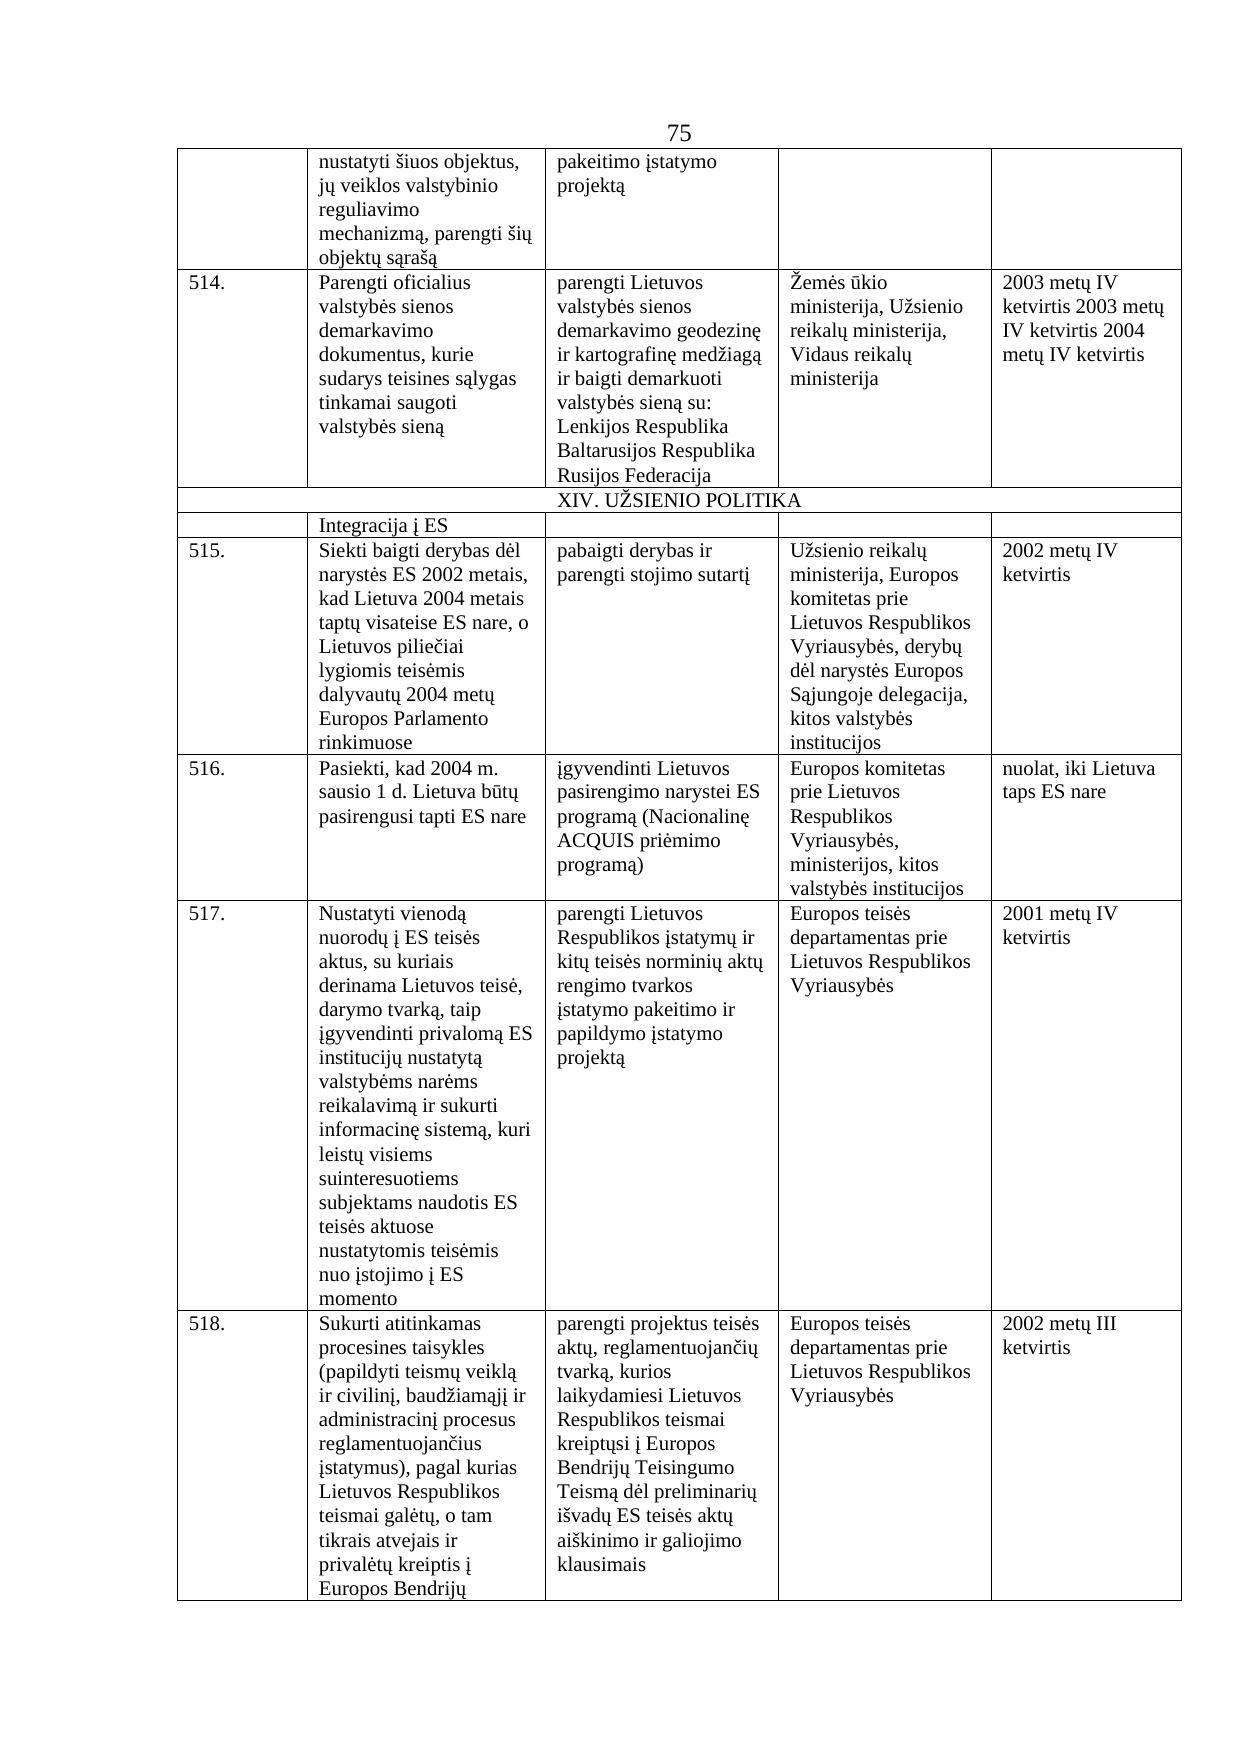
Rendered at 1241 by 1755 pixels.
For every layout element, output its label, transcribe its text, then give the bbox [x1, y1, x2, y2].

table_cell nuolat, iki Lietuva taps ES nare [992, 755, 1181, 900]
table_cell XIV. UŽSIENIO POLITIKA [178, 488, 1181, 512]
table_cell 2001 metų IV ketvirtis [992, 901, 1181, 1310]
table_cell parengti projektus teisės aktų, reglamentuojančių tvarką, kurios laikydamiesi Lietuvos Respublikos teismai kreiptųsi į Europos Bendrijų Teisingumo Teismą dėl preliminarių išvadų ES teisės aktų aiškinimo ir galiojimo klausimais [546, 1311, 778, 1600]
table_cell 2002 metų IV ketvirtis [992, 538, 1181, 754]
table_cell [992, 149, 1181, 269]
table_cell [178, 513, 307, 537]
table_cell parengti Lietuvos Respublikos įstatymų ir kitų teisės norminių aktų rengimo tvarkos įstatymo pakeitimo ir papildymo įstatymo projektą [546, 901, 778, 1310]
table_cell Žemės ūkio ministerija, Užsienio reikalų ministerija, Vidaus reikalų ministerija [779, 270, 991, 487]
table_cell 2003 metų IV ketvirtis 2003 metų IV ketvirtis 2004 metų IV ketvirtis [992, 270, 1181, 487]
table_cell įgyvendinti Lietuvos pasirengimo narystei ES programą (Nacionalinę ACQUIS priėmimo programą) [546, 755, 778, 900]
table_cell [779, 149, 991, 269]
table_cell 517. [178, 901, 307, 1310]
table_cell Pasiekti, kad 2004 m. sausio 1 d. Lietuva būtų pasirengusi tapti ES nare [308, 755, 545, 900]
table_cell [546, 513, 778, 537]
table_cell [779, 513, 991, 537]
table_cell nustatyti šiuos objektus, jų veiklos valstybinio reguliavimo mechanizmą, parengti šių objektų sąrašą [308, 149, 545, 269]
table_cell 516. [178, 755, 307, 900]
table_cell parengti Lietuvos valstybės sienos demarkavimo geodezinę ir kartografinę medžiagą ir baigti demarkuoti valstybės sieną su: Lenkijos Respublika Baltarusijos Respublika Rusijos Federacija [546, 270, 778, 487]
table_cell Europos komitetas prie Lietuvos Respublikos Vyriausybės, ministerijos, kitos valstybės institucijos [779, 755, 991, 900]
table_cell Europos teisės departamentas prie Lietuvos Respublikos Vyriausybės [779, 901, 991, 1310]
table_cell Europos teisės departamentas prie Lietuvos Respublikos Vyriausybės [779, 1311, 991, 1600]
table_cell Parengti oficialius valstybės sienos demarkavimo dokumentus, kurie sudarys teisines sąlygas tinkamai saugoti valstybės sieną [308, 270, 545, 487]
table_cell pakeitimo įstatymo projektą [546, 149, 778, 269]
table_cell 514. [178, 270, 307, 487]
table_cell pabaigti derybas ir parengti stojimo sutartį [546, 538, 778, 754]
table_cell 518. [178, 1311, 307, 1600]
table_cell 2002 metų III ketvirtis [992, 1311, 1181, 1600]
table_cell Užsienio reikalų ministerija, Europos komitetas prie Lietuvos Respublikos Vyriausybės, derybų dėl narystės Europos Sąjungoje delegacija, kitos valstybės institucijos [779, 538, 991, 754]
table_cell Siekti baigti derybas dėl narystės ES 2002 metais, kad Lietuva 2004 metais taptų visateise ES nare, o Lietuvos piliečiai lygiomis teisėmis dalyvautų 2004 metų Europos Parlamento rinkimuose [308, 538, 545, 754]
table_cell 515. [178, 538, 307, 754]
table_cell Sukurti atitinkamas procesines taisykles (papildyti teismų veiklą ir civilinį, baudžiamąjį ir administracinį procesus reglamentuojančius įstatymus), pagal kurias Lietuvos Respublikos teismai galėtų, o tam tikrais atvejais ir privalėtų kreiptis į Europos Bendrijų [308, 1311, 545, 1600]
table_cell [178, 149, 307, 269]
table_cell [992, 513, 1181, 537]
table_cell Nustatyti vienodą nuorodų į ES teisės aktus, su kuriais derinama Lietuvos teisė, darymo tvarką, taip įgyvendinti privalomą ES institucijų nustatytą valstybėms narėms reikalavimą ir sukurti informacinę sistemą, kuri leistų visiems suinteresuotiems subjektams naudotis ES teisės aktuose nustatytomis teisėmis nuo įstojimo į ES momento [308, 901, 545, 1310]
table_cell Integracija į ES [308, 513, 545, 537]
